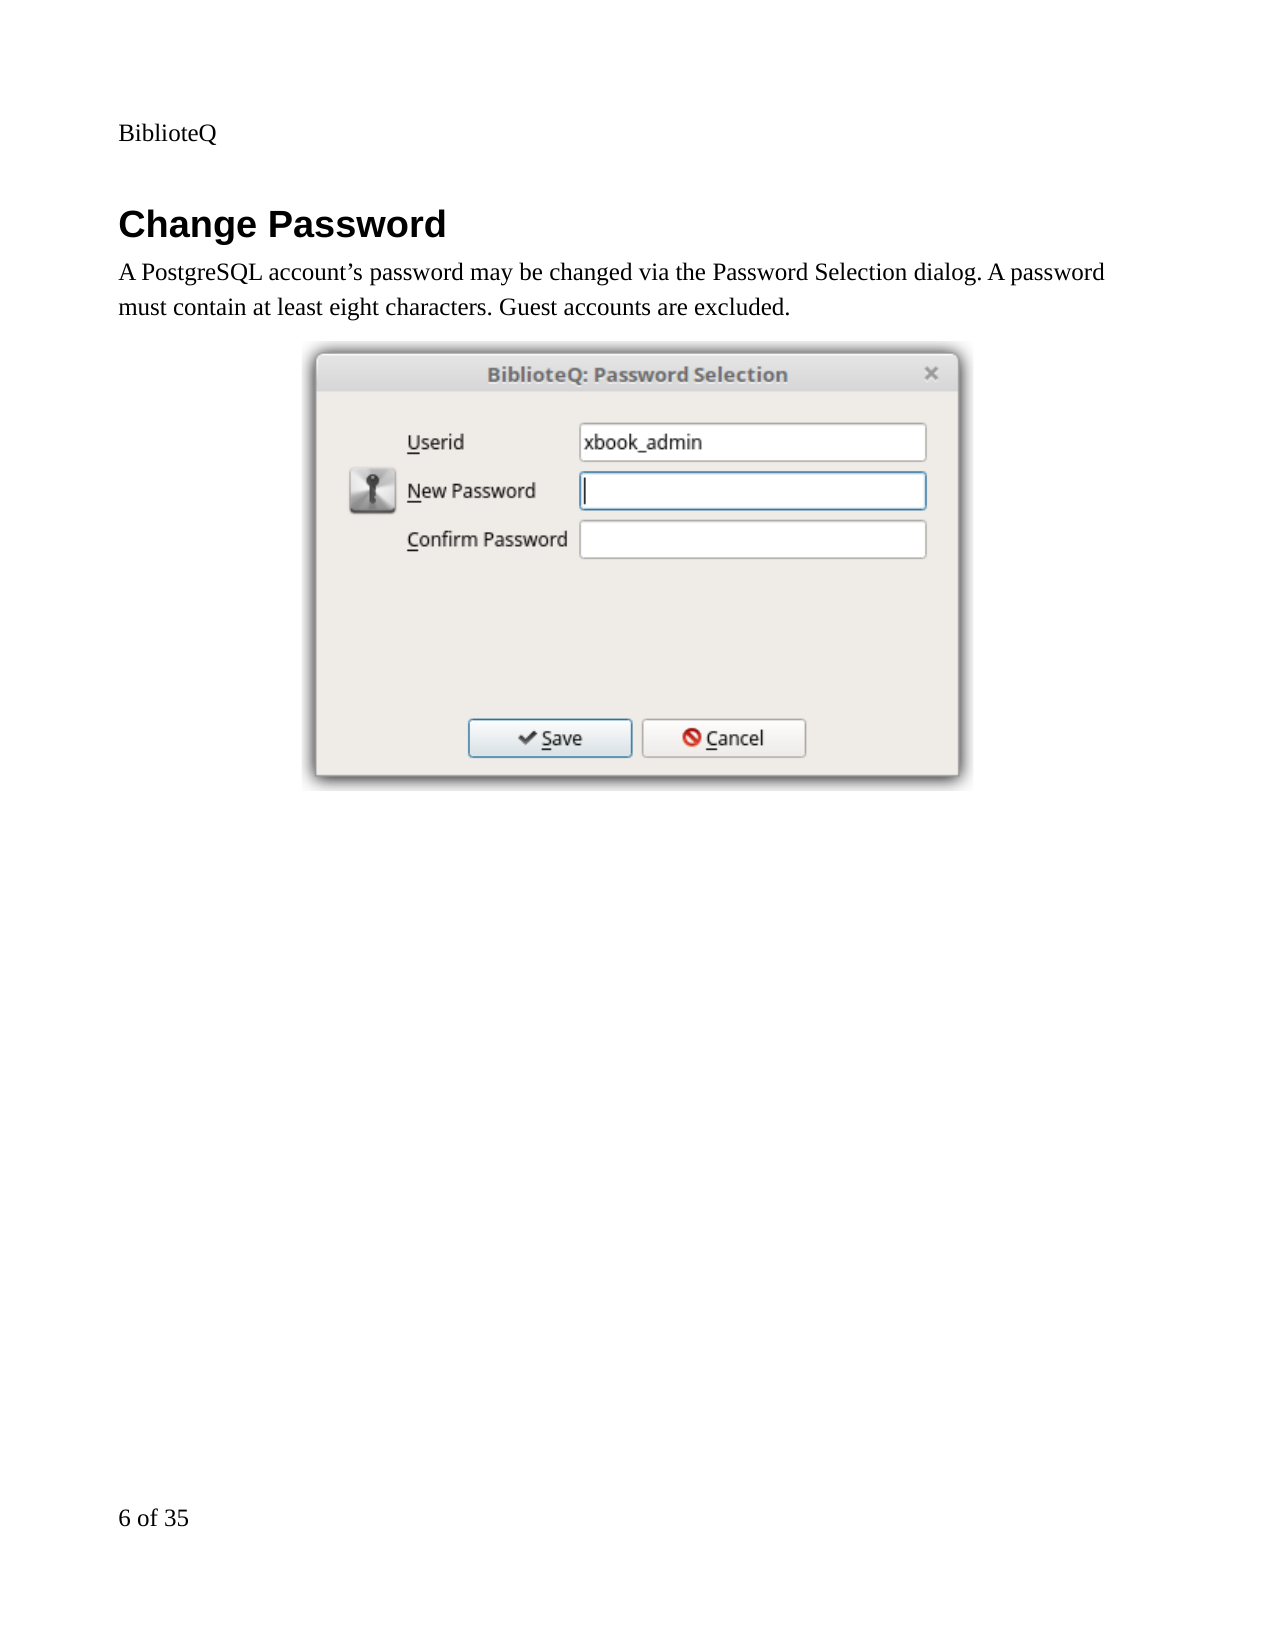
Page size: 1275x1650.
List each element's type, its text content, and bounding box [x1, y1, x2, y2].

text A PostgreSQL account’s password may be changed via the Password Selection dialog. A password must contain at least eight characters. Guest accounts are excluded. [118, 257, 1157, 321]
subtitle Change Password [118, 201, 1157, 245]
picture [301, 341, 974, 791]
